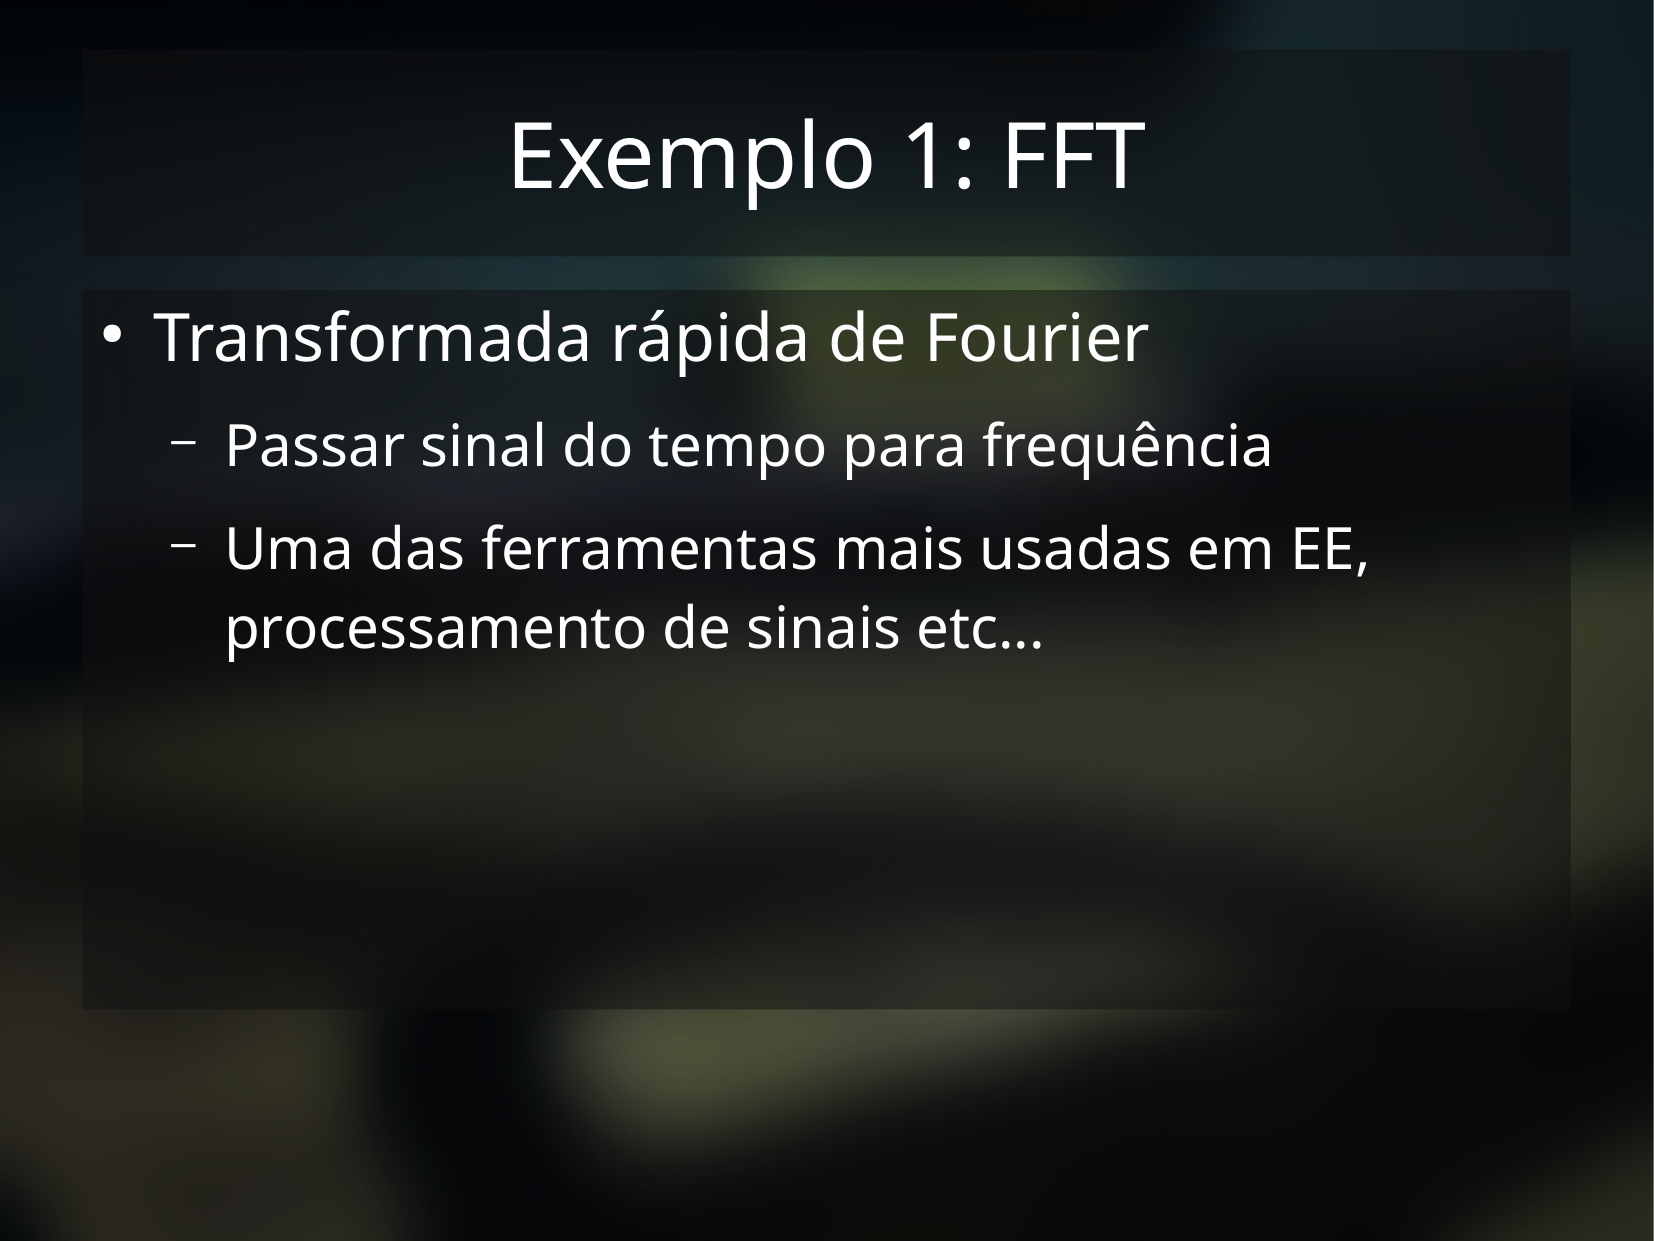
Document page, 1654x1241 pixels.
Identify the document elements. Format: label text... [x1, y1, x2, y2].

picture [0, 0, 1654, 1241]
list Transformada rápida de Fourier Passar sinal do tempo para frequência Uma das ferramentas mais usadas em EE, processamento de sinais etc... [82, 290, 1571, 1010]
title Exemplo 1: FFT [82, 49, 1571, 257]
